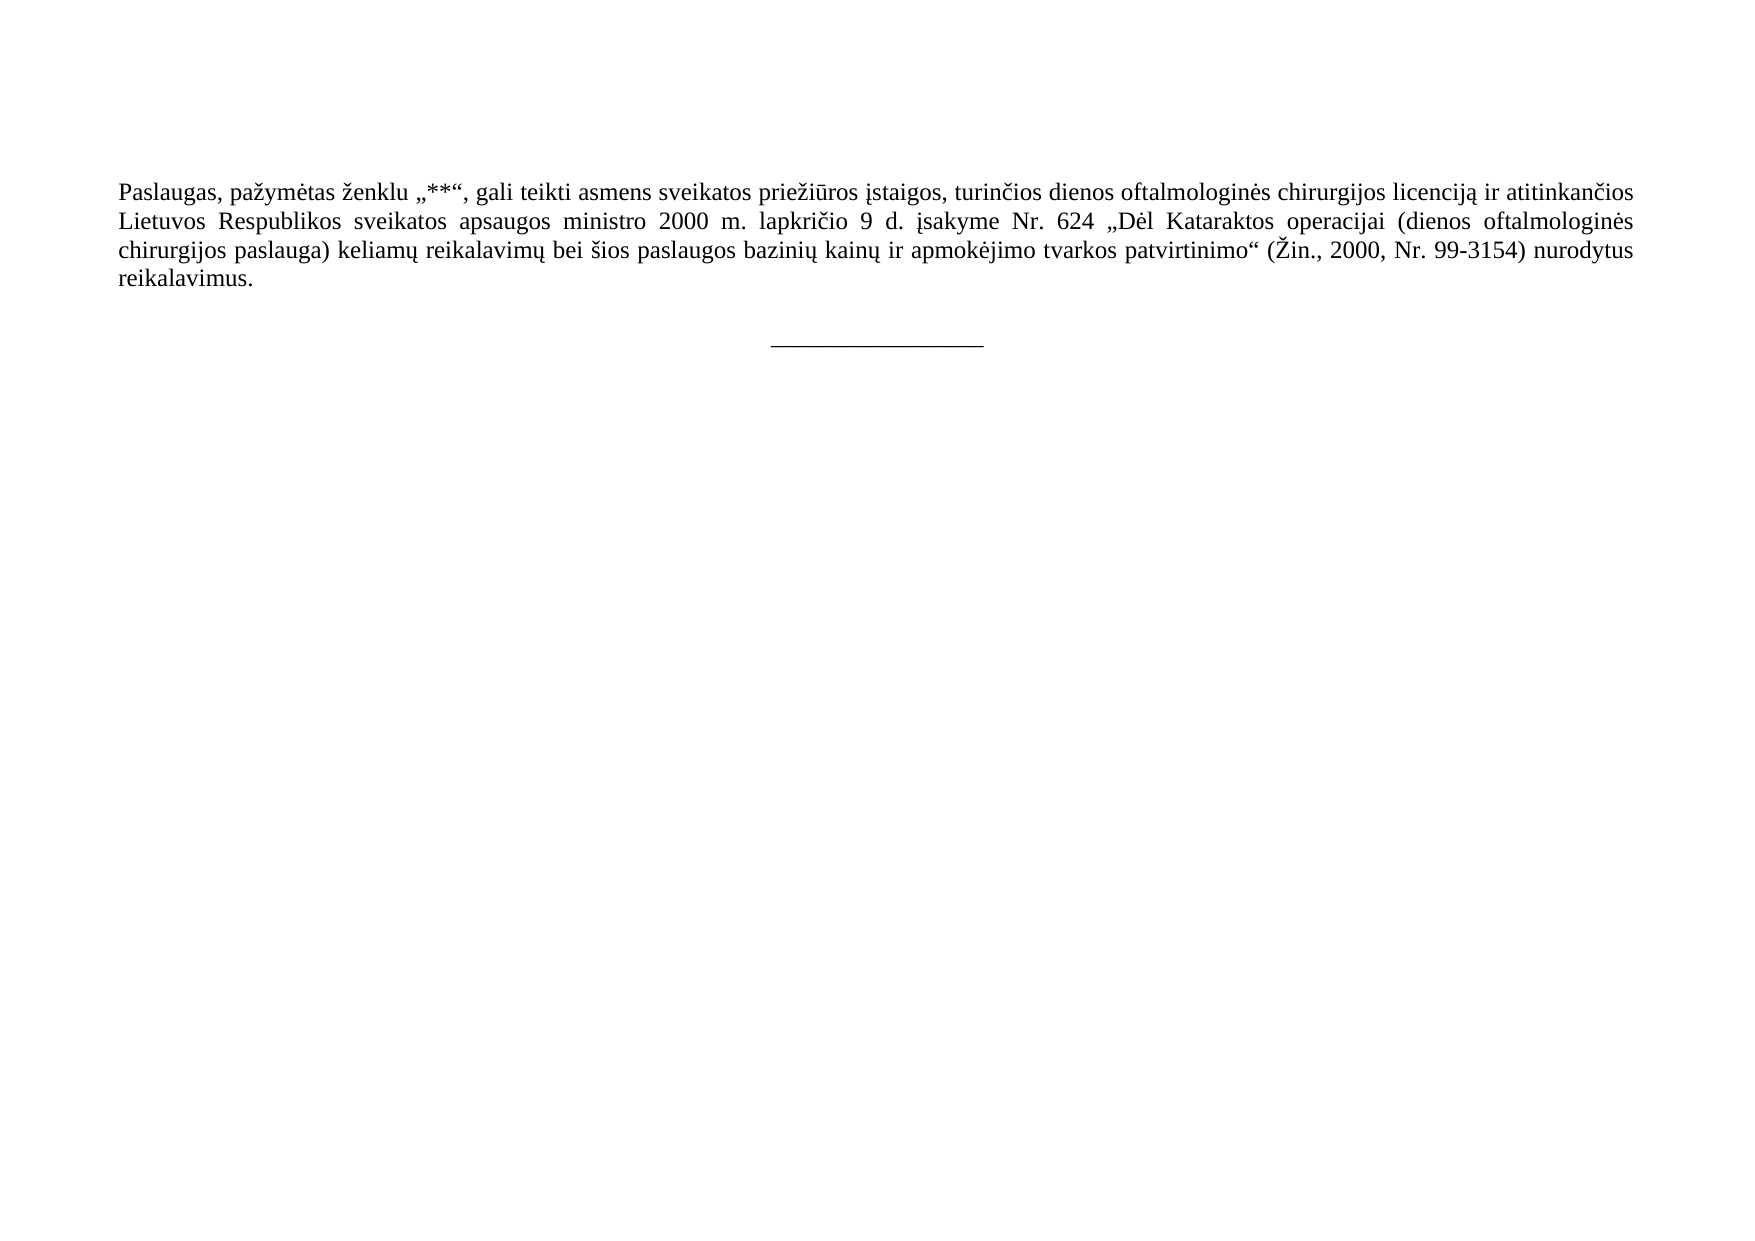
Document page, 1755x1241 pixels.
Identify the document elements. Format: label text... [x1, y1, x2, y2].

text _________________ [118, 321, 1636, 350]
text Paslaugas, pažymėtas ženklu „**“, gali teikti asmens sveikatos priežiūros įstaigos, turinčios dienos oftalmologinės chirurgijos licenciją ir atitinkančios Lietuvos Respublikos sveikatos apsaugos ministro 2000 m. lapkričio 9 d. įsakyme Nr. 624 „Dėl Kataraktos operacijai (dienos oftalmologinės chirurgijos paslauga) keliamų reikalavimų bei šios paslaugos bazinių kainų ir apmokėjimo tvarkos patvirtinimo“ (Žin., 2000, Nr. 99-3154) nurodytus reikalavimus. [118, 177, 1636, 292]
